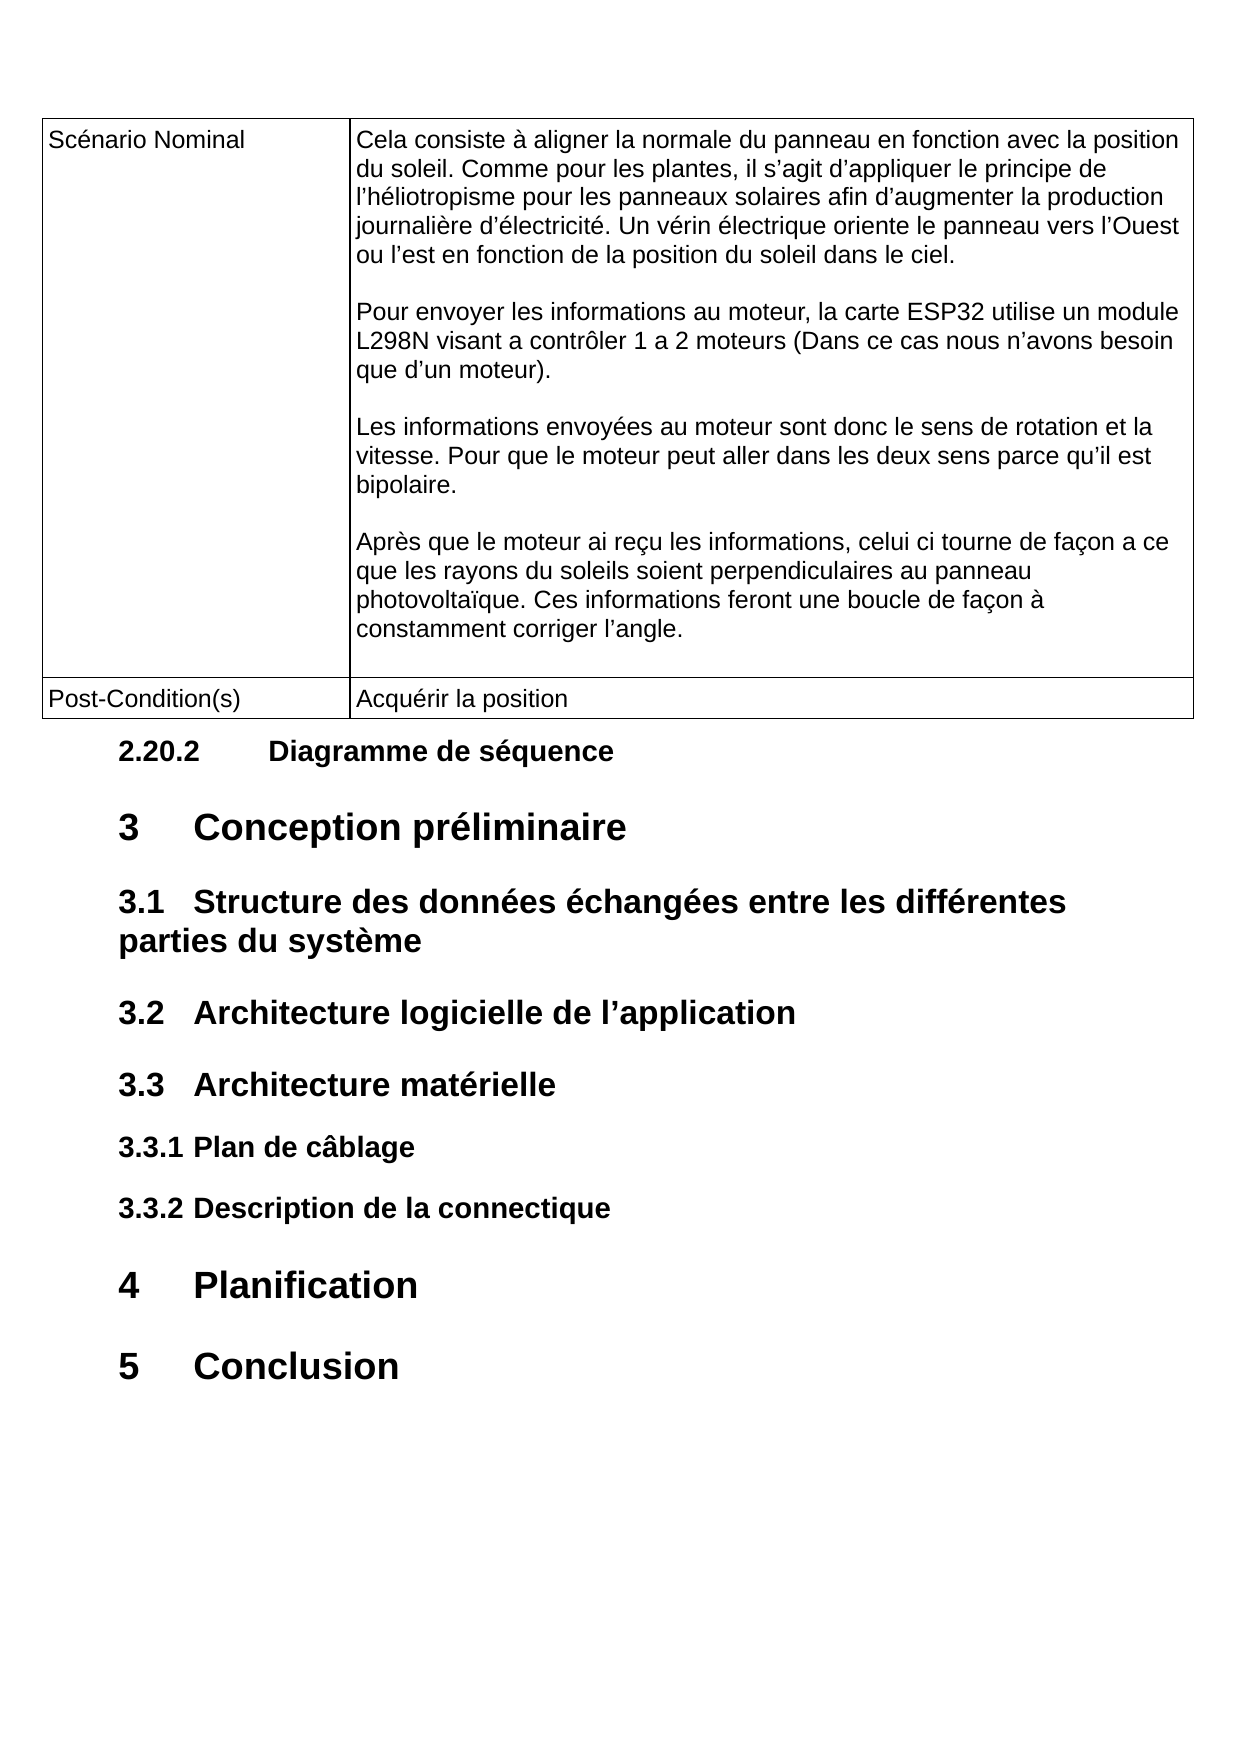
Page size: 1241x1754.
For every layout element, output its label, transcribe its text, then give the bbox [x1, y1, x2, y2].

subtitle Conception préliminaire [118, 805, 1122, 849]
table_cell Acquérir la position [351, 678, 1193, 718]
subtitle Architecture logicielle de l’application [118, 993, 1122, 1031]
table_cell Post-Condition(s) [43, 678, 349, 718]
subtitle Conclusion [118, 1343, 1122, 1387]
subtitle Planification [118, 1262, 1122, 1306]
table_cell Scénario Nominal [43, 119, 349, 677]
table_cell Cela consiste à aligner la normale du panneau en fonction avec la position du soleil. Comme pour les plantes, il s’agit d’appliquer le principe de l’héliotropisme pour les panneaux solaires afin d’augmenter la production journalière d’électricité. Un vérin électrique oriente le panneau vers l’Ouest ou l’est en fonction de la position du soleil dans le ciel. Pour envoyer les informations au moteur, la carte ESP32 utilise un module L298N visant a contrôler 1 a 2 moteurs (Dans ce cas nous n’avons besoin que d’un moteur). Les informations envoyées au moteur sont donc le sens de rotation et la vitesse. Pour que le moteur peut aller dans les deux sens parce qu’il est bipolaire. Après que le moteur ai reçu les informations, celui ci tourne de façon a ce que les rayons du soleils soient perpendiculaires au panneau photovoltaïque. Ces informations feront une boucle de façon à constamment corriger l’angle. [351, 119, 1193, 677]
subtitle Plan de câblage [118, 1130, 1122, 1164]
subtitle Diagramme de séquence [118, 734, 1122, 767]
subtitle Description de la connectique [118, 1191, 1122, 1225]
subtitle Structure des données échangées entre les différentes parties du système [118, 882, 1122, 959]
subtitle Architecture matérielle [118, 1064, 1122, 1103]
